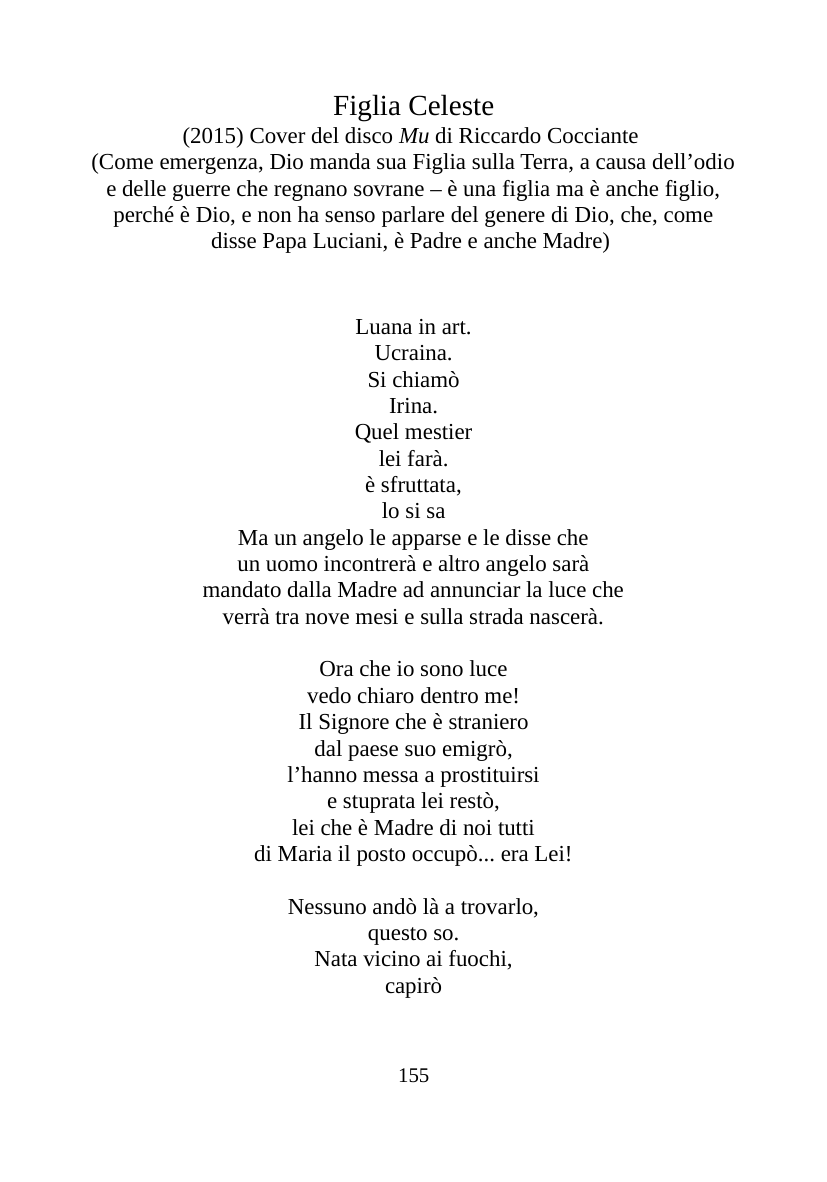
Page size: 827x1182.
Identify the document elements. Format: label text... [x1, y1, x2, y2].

text l’hanno messa a prostituirsi [88, 761, 738, 787]
text questo so. [88, 919, 738, 945]
text lei farà. [88, 445, 738, 471]
text Nessuno andò là a trovarlo, [88, 893, 738, 919]
text un uomo incontrerà e altro angelo sarà [88, 550, 738, 576]
text Ora che io sono luce [88, 656, 738, 682]
text capirò [88, 972, 738, 998]
text Nata vicino ai fuochi, [88, 945, 738, 972]
text Il Signore che è straniero [88, 708, 738, 734]
text di Maria il posto occupò... era Lei! [88, 840, 738, 866]
text mandato dalla Madre ad annunciar la luce che [88, 576, 738, 603]
text Irina. [88, 392, 738, 418]
text Si chiamò [88, 366, 738, 392]
text è sfruttata, [88, 471, 738, 497]
text Ucraina. [88, 339, 738, 366]
text Luana in art. [88, 313, 738, 339]
text e stuprata lei restò, [88, 787, 738, 814]
text dal paese suo emigrò, [88, 734, 738, 761]
text lei che è Madre di noi tutti [88, 814, 738, 840]
text vedo chiaro dentro me! [88, 682, 738, 708]
text lo si sa [88, 497, 738, 524]
text Ma un angelo le apparse e le disse che [88, 524, 738, 550]
text Quel mestier [88, 418, 738, 445]
text verrà tra nove mesi e sulla strada nascerà. [88, 603, 738, 629]
text Figlia Celeste (2015) Cover del disco Mu di Riccardo Cocciante (Come emergenza, Dio manda sua Figlia sulla Terra, a causa dell’odio e delle guerre che regnano sovrane – è una figlia ma è anche figlio, perché è Dio, e non ha senso parlare del genere di Dio, che, come disse Papa Luciani, è Padre e anche Madre) [88, 88, 738, 254]
